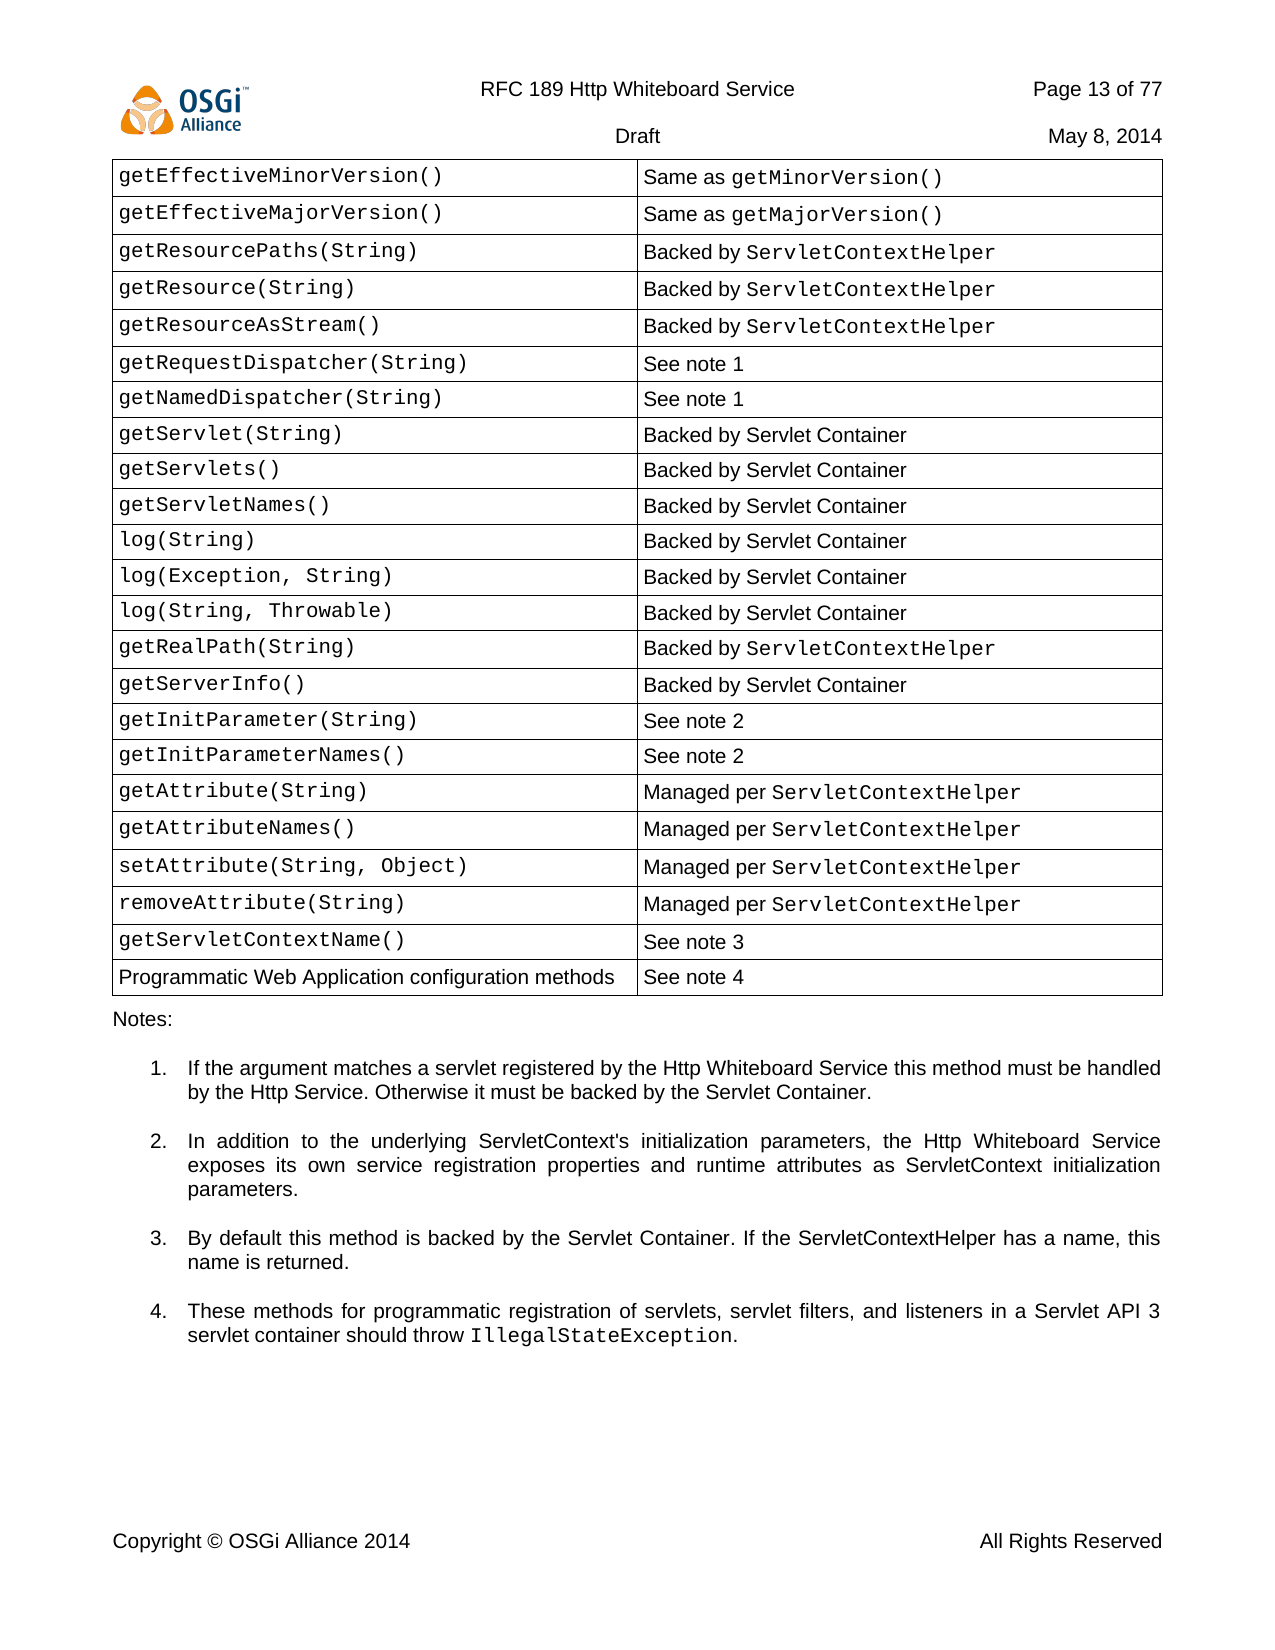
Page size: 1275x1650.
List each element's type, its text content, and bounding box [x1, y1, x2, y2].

table_cell Same as getMinorVersion() [638, 160, 1162, 196]
picture [113, 78, 257, 142]
table_cell getServlets() [113, 454, 637, 488]
table_cell See note 3. [638, 925, 1162, 959]
table_cell getResource(String) [113, 272, 637, 308]
list If the argument matches a servlet registered by the Http Whiteboard Service this method must be handled by the Http Service. Otherwise it must be backed by the Servlet Container. [150, 1056, 1162, 1104]
table_cell log(String, Throwable) [113, 596, 637, 630]
table_cell getAttribute(String) [113, 775, 637, 811]
table_cell See note 2. [638, 740, 1162, 774]
table_cell getResourcePaths(String) [113, 235, 637, 271]
table_cell getInitParameterNames() [113, 740, 637, 774]
table_cell Backed by Servlet Container [638, 669, 1162, 703]
list In addition to the underlying ServletContext's initialization parameters, the Http Whiteboard Service exposes its own service registration properties and runtime attributes as ServletContext initialization parameters. [150, 1129, 1162, 1201]
table_cell getResourceAsStream() [113, 310, 637, 346]
table_cell removeAttribute(String) [113, 887, 637, 924]
table_cell Backed by ServletContextHelper [638, 310, 1162, 346]
table_cell Managed per ServletContextHelper [638, 850, 1162, 886]
table_cell getServletContextName() [113, 925, 637, 959]
table_cell getRealPath(String) [113, 631, 637, 667]
table_cell getServlet(String) [113, 418, 637, 452]
table_cell getRequestDispatcher(String) [113, 347, 637, 381]
table_cell getServerInfo() [113, 669, 637, 703]
table_cell log(Exception, String) [113, 560, 637, 594]
table_cell Backed by ServletContextHelper [638, 272, 1162, 308]
table_cell Backed by Servlet Container [638, 489, 1162, 523]
table_cell See note 1. [638, 347, 1162, 381]
table_cell See note 2. [638, 704, 1162, 738]
table_cell Programmatic Web Application configuration methods [113, 960, 637, 995]
table_cell Managed per ServletContextHelper [638, 775, 1162, 811]
text Notes: [112, 1007, 1162, 1031]
table_cell See note 4. [638, 960, 1162, 995]
table_cell getEffectiveMinorVersion() [113, 160, 637, 196]
table_cell Backed by Servlet Container [638, 525, 1162, 559]
table_cell Same as getMajorVersion() [638, 197, 1162, 234]
table_cell getNamedDispatcher(String) [113, 382, 637, 417]
table_cell Managed per ServletContextHelper [638, 887, 1162, 924]
table_cell See note 1. [638, 382, 1162, 417]
table_cell Backed by Servlet Container [638, 418, 1162, 452]
table_cell getInitParameter(String) [113, 704, 637, 738]
table_cell Managed per ServletContextHelper [638, 812, 1162, 849]
table_cell setAttribute(String, Object) [113, 850, 637, 886]
list By default this method is backed by the Servlet Container. If the ServletContextHelper has a name, this name is returned. [150, 1226, 1162, 1274]
list These methods for programmatic registration of servlets, servlet filters, and listeners in a Servlet API 3 servlet container should throw IllegalStateException. [150, 1299, 1162, 1349]
table_cell Backed by ServletContextHelper [638, 235, 1162, 271]
table_cell Backed by Servlet Container [638, 454, 1162, 488]
table_cell getServletNames() [113, 489, 637, 523]
table_cell Backed by Servlet Container [638, 560, 1162, 594]
table_cell Backed by Servlet Container [638, 596, 1162, 630]
table_cell log(String) [113, 525, 637, 559]
table_cell getAttributeNames() [113, 812, 637, 849]
table_cell Backed by ServletContextHelper [638, 631, 1162, 667]
table_cell getEffectiveMajorVersion() [113, 197, 637, 234]
